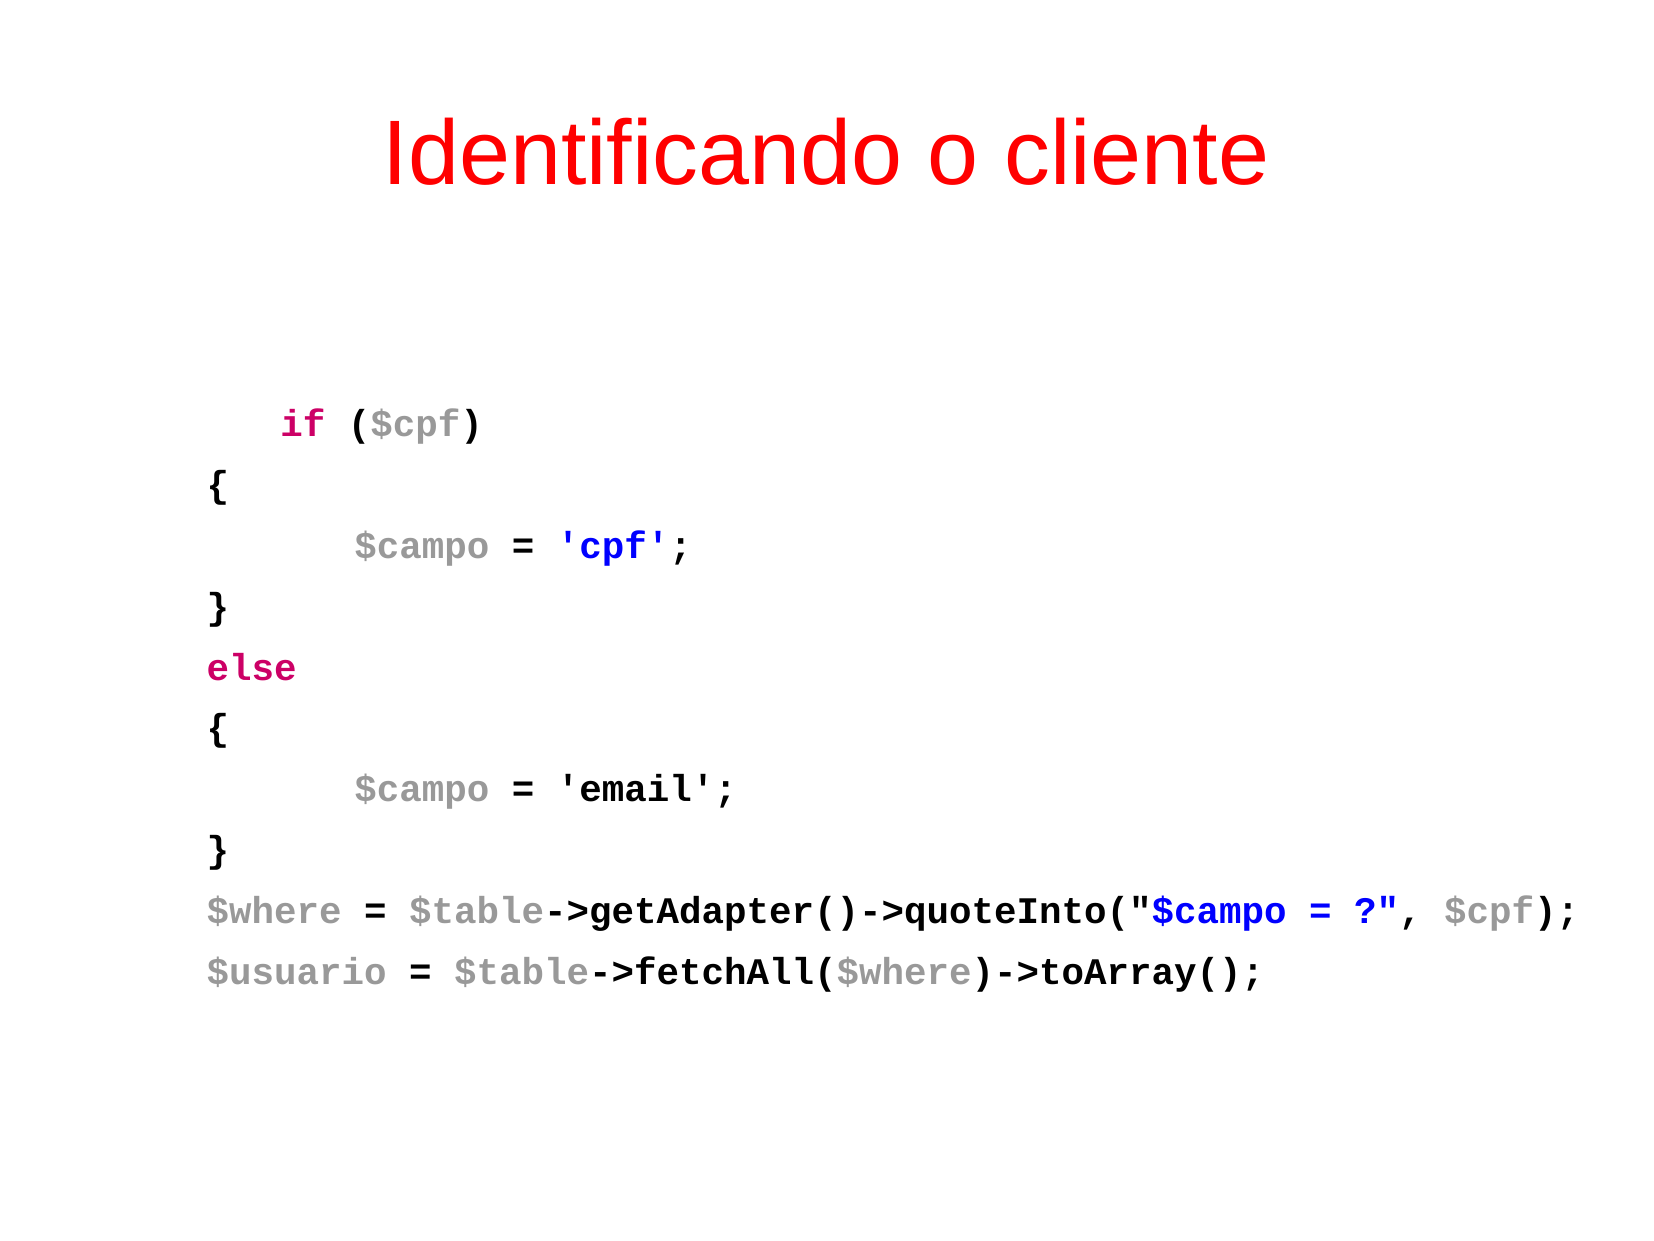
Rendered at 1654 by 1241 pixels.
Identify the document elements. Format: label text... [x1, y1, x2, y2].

title Identificando o cliente [82, 49, 1571, 257]
list if ($cpf) { $campo = 'cpf'; } else { $campo = 'email'; } $where = $table->getAdapter()->quoteInto("$campo = ?", $cpf); $usuario = $table->fetchAll($where)->toArray(); [59, 283, 1607, 1182]
